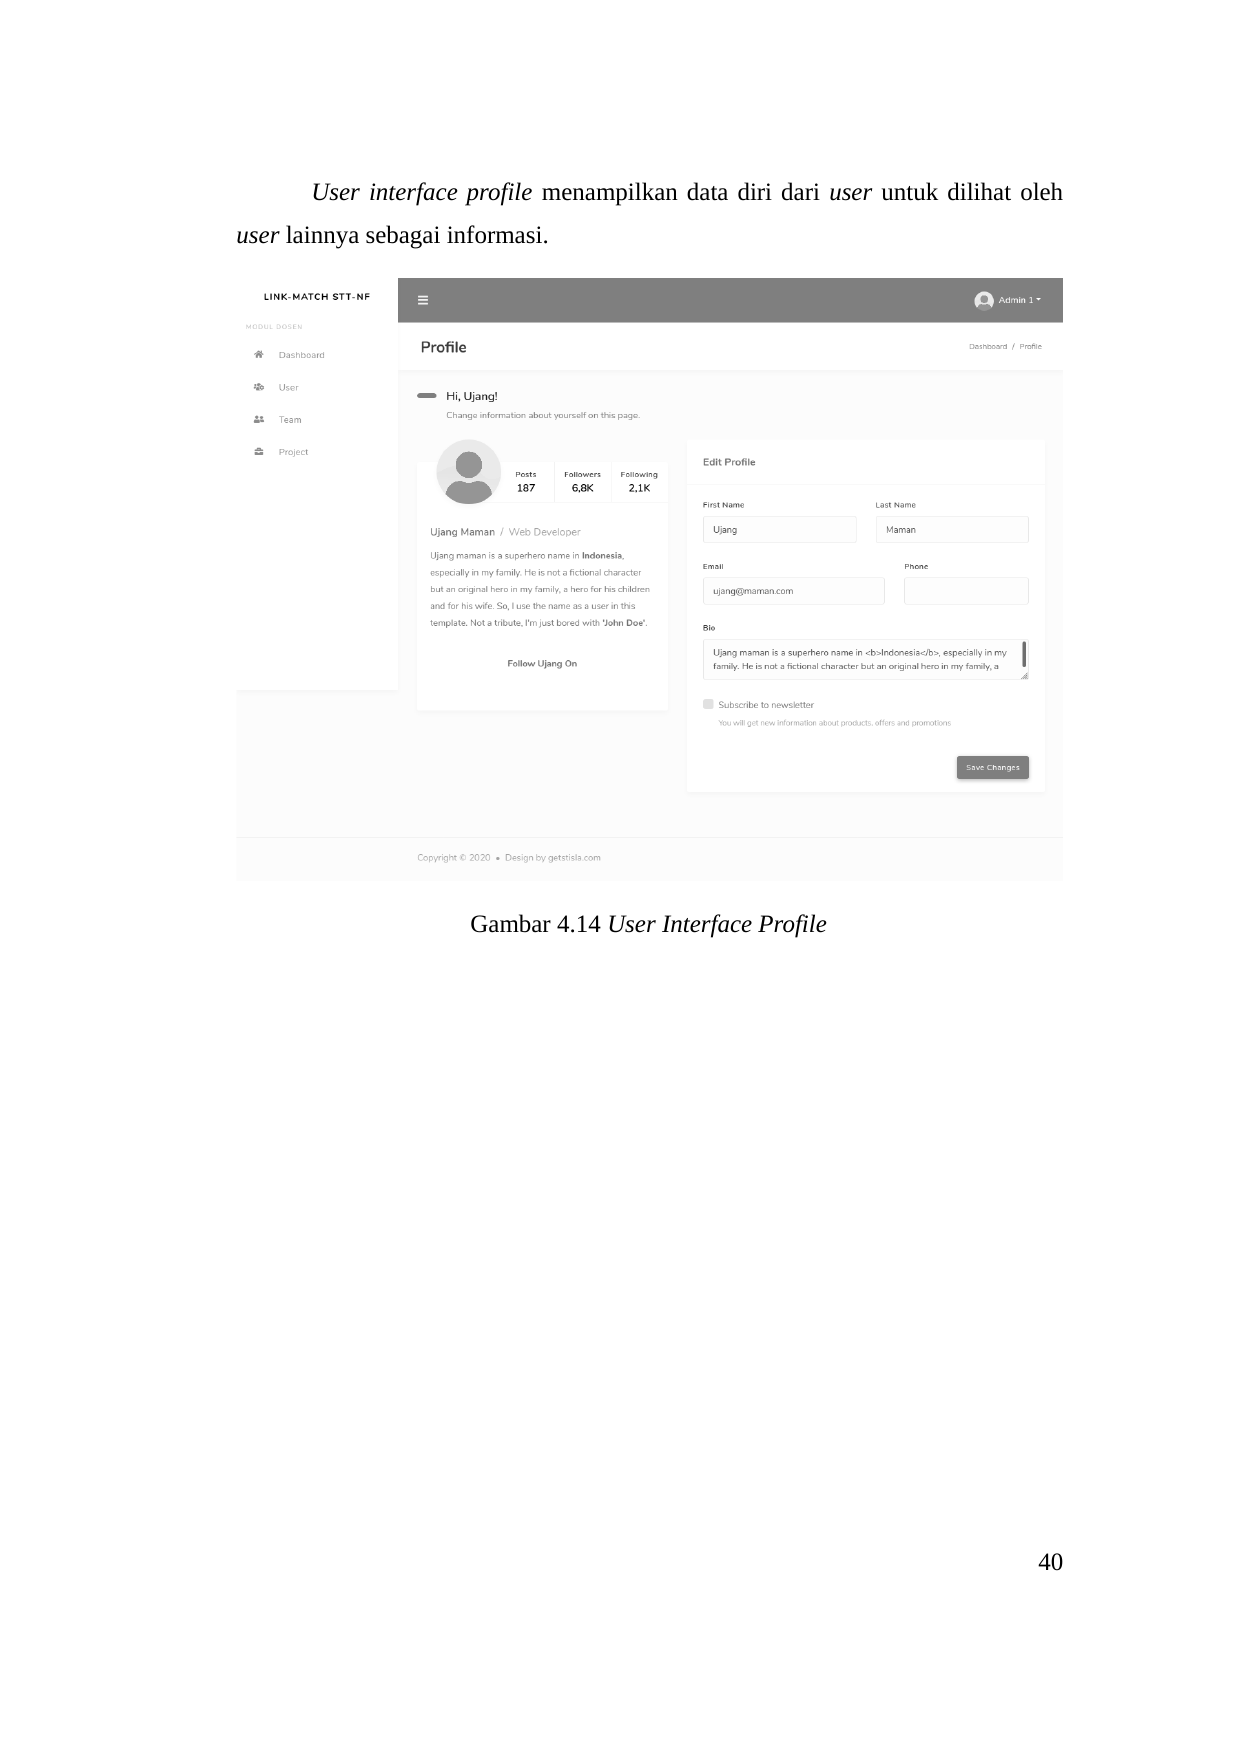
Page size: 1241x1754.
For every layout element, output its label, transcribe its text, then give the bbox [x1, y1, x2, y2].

picture [236, 278, 1063, 881]
text Gambar 4.14 User Interface Profile [236, 909, 1063, 938]
text User interface profile menampilkan data diri dari user untuk dilihat oleh user lainnya sebagai informasi. [236, 177, 1063, 249]
